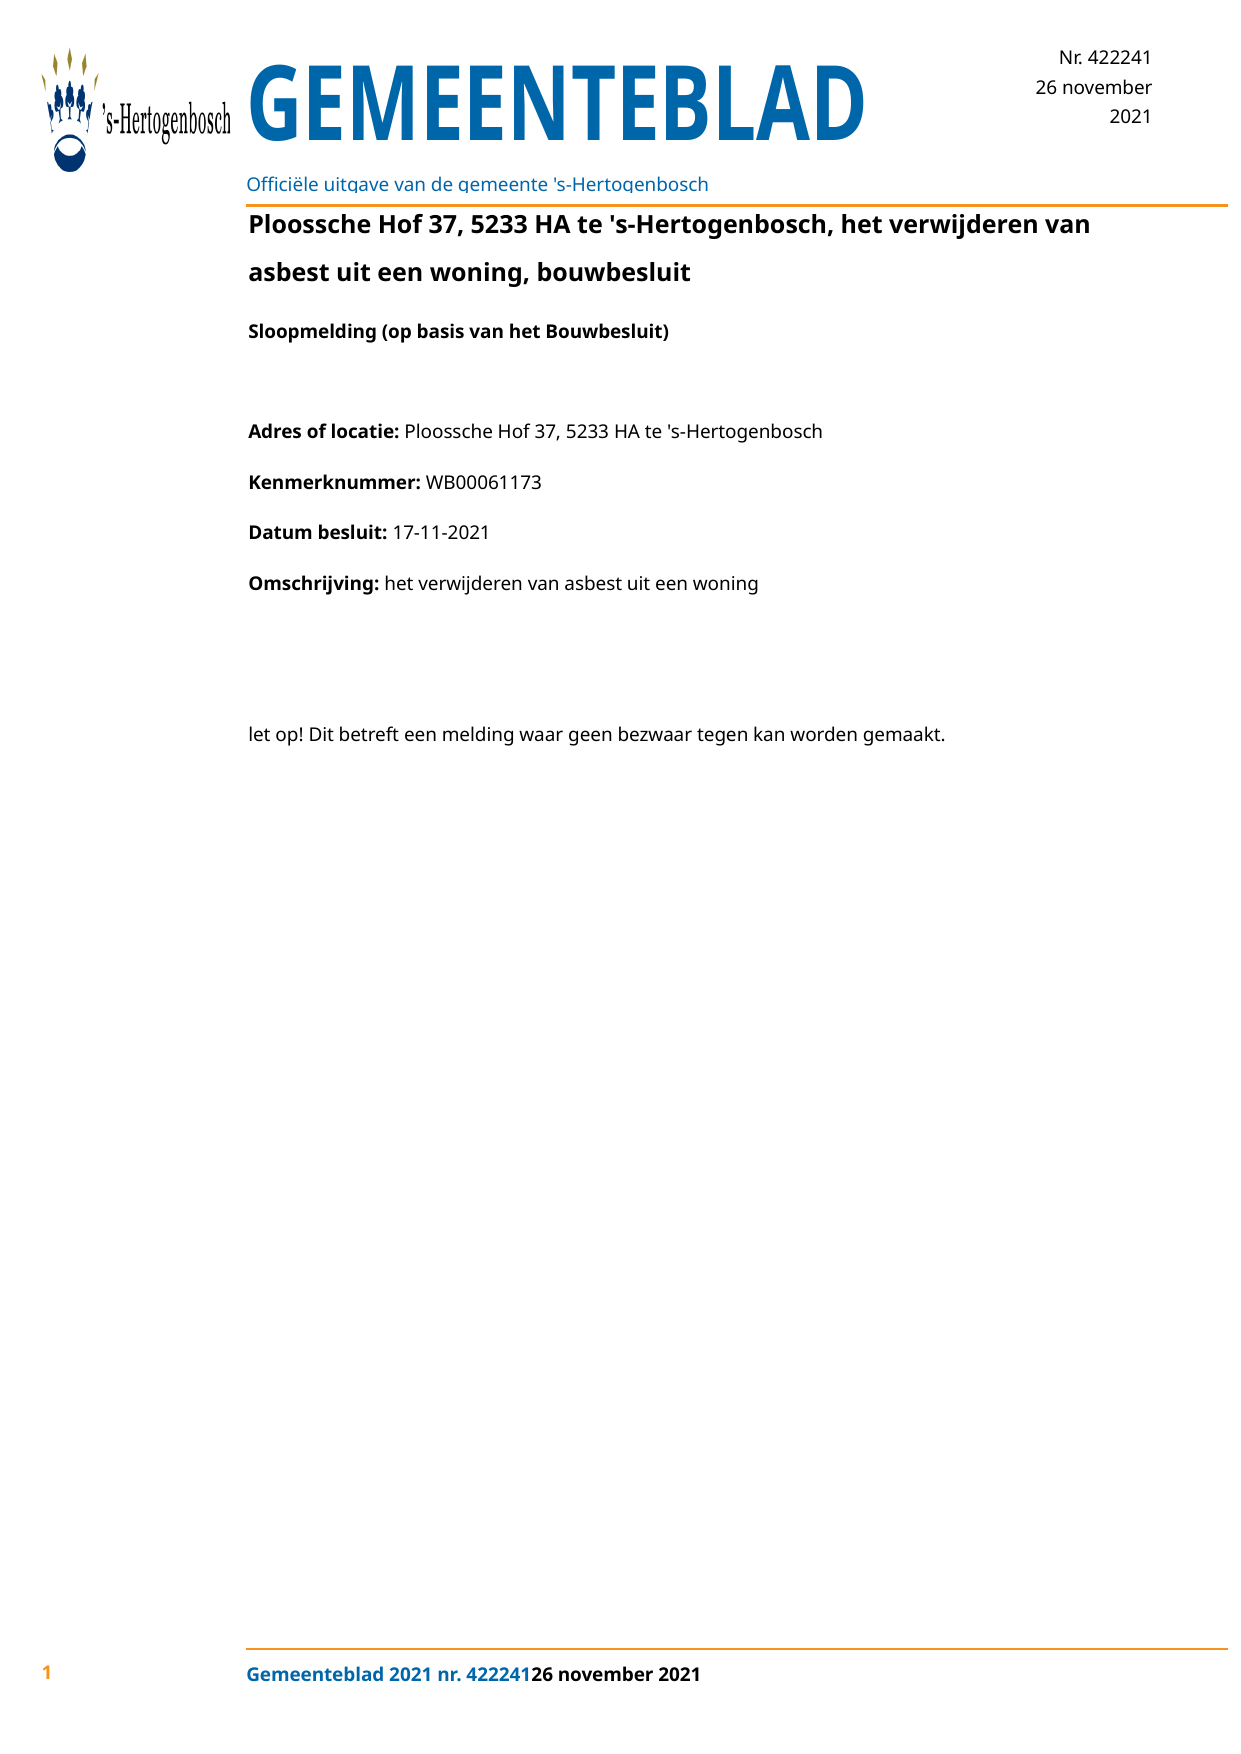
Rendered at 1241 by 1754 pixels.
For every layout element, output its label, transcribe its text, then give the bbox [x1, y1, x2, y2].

text Adres of locatie: Ploossche Hof 37, 5233 HA te 's-Hertogenbosch [248, 419, 1152, 444]
text Ploossche Hof 37, 5233 HA te 's-Hertogenbosch, het verwijderen van asbest uit een woning, bouwbesluit [248, 207, 1152, 288]
text Kenmerknummer: WB00061173 [248, 469, 1152, 495]
text Sloopmelding (op basis van het Bouwbesluit) [248, 318, 1152, 344]
picture [41, 47, 231, 172]
text Omschrijving: het verwijderen van asbest uit een woning [248, 570, 1152, 596]
text let op! Dit betreft een melding waar geen bezwaar tegen kan worden gemaakt. [248, 721, 1152, 747]
text Datum besluit: 17-11-2021 [248, 519, 1152, 545]
